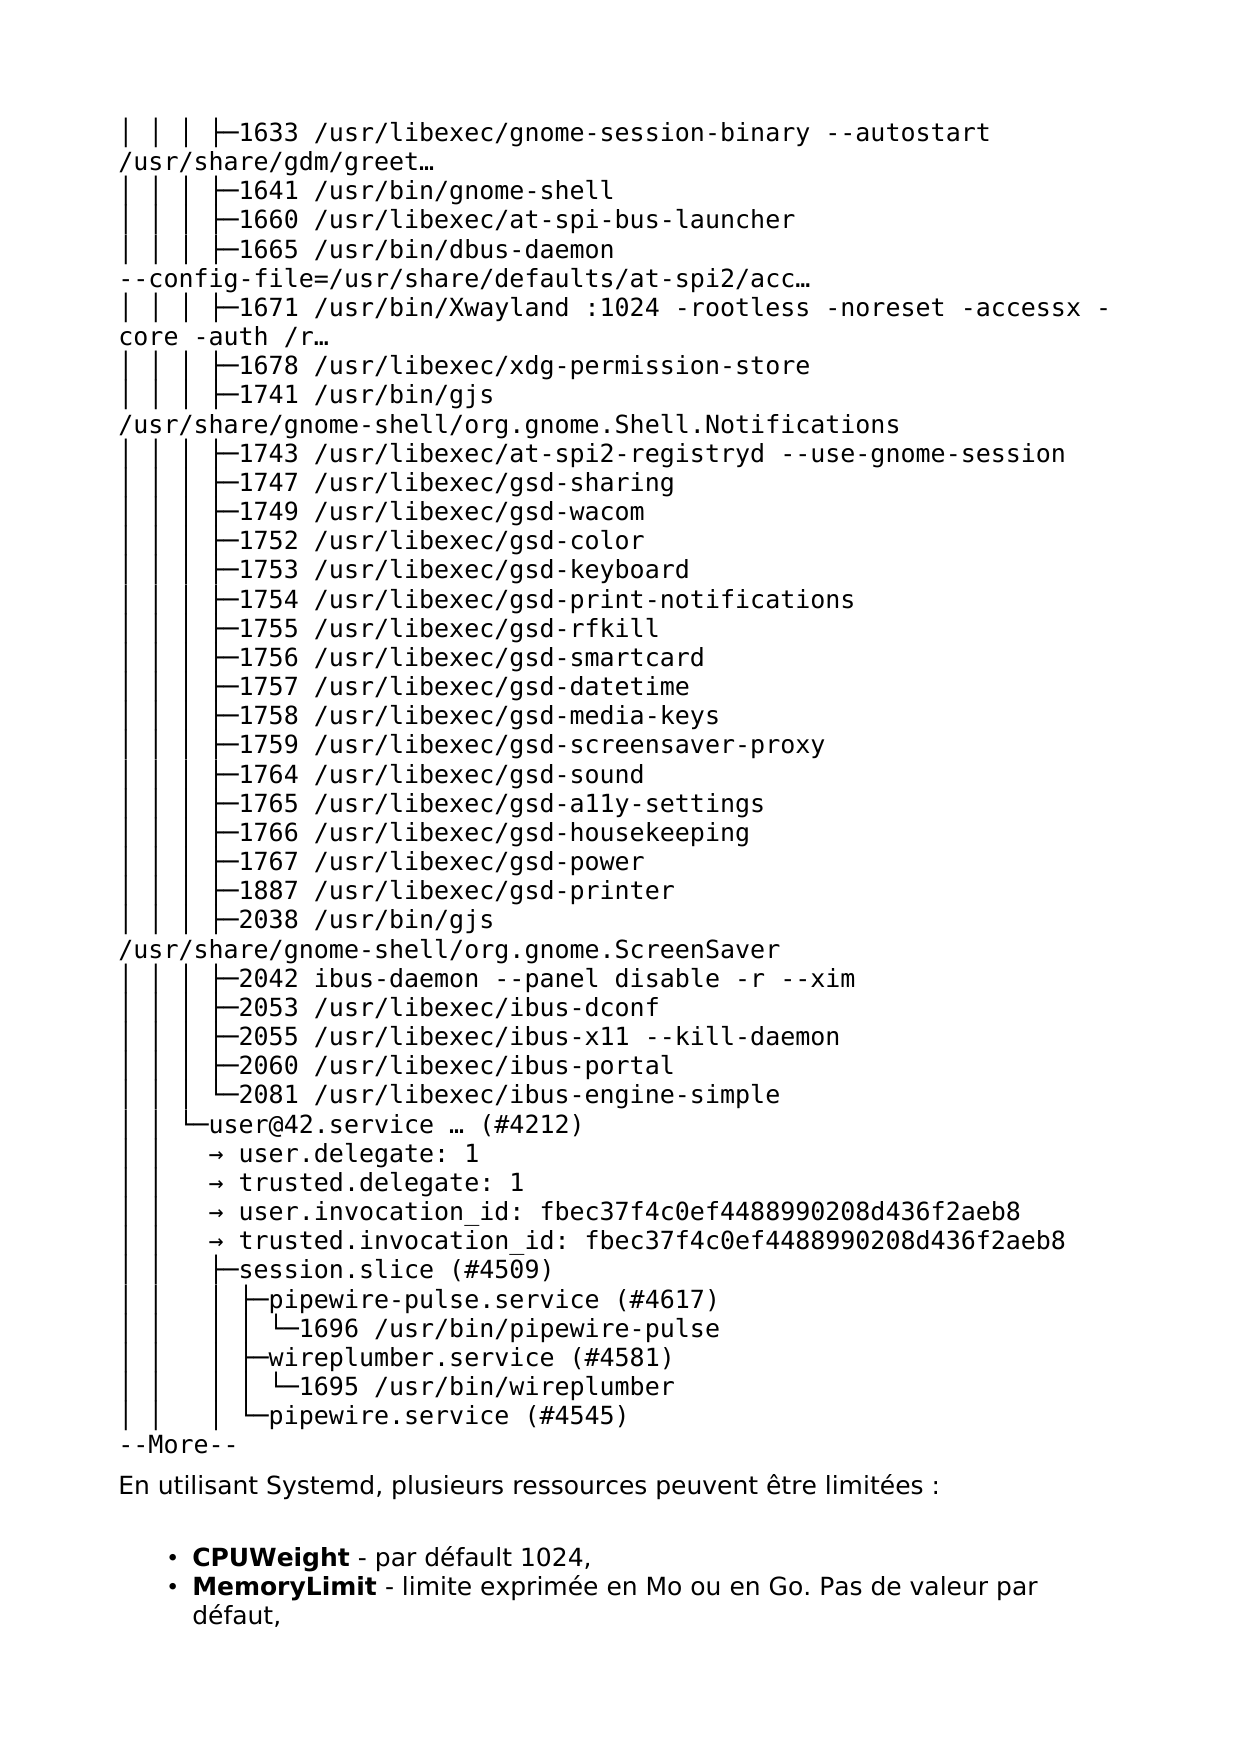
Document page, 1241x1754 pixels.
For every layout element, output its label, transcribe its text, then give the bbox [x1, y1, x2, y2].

text En utilisant Systemd, plusieurs ressources peuvent être limitées : [118, 1472, 1122, 1501]
list MemoryLimit - limite exprimée en Mo ou en Go. Pas de valeur par défaut, [177, 1572, 1122, 1630]
list CPUWeight - par défault 1024, [177, 1543, 1122, 1572]
text │ │ │ ├─1633 /usr/libexec/gnome-session-binary --autostart /usr/share/gdm/greet… │ │ │ ├─1641 /usr/bin/gnome-shell │ │ │ ├─1660 /usr/libexec/at-spi-bus-launcher │ │ │ ├─1665 /usr/bin/dbus-daemon --config-file=/usr/share/defaults/at-spi2/acc… │ │ │ ├─1671 /usr/bin/Xwayland :1024 -rootless -noreset -accessx -core -auth /r… │ │ │ ├─1678 /usr/libexec/xdg-permission-store │ │ │ ├─1741 /usr/bin/gjs /usr/share/gnome-shell/org.gnome.Shell.Notifications │ │ │ ├─1743 /usr/libexec/at-spi2-registryd --use-gnome-session │ │ │ ├─1747 /usr/libexec/gsd-sharing │ │ │ ├─1749 /usr/libexec/gsd-wacom │ │ │ ├─1752 /usr/libexec/gsd-color │ │ │ ├─1753 /usr/libexec/gsd-keyboard │ │ │ ├─1754 /usr/libexec/gsd-print-notifications │ │ │ ├─1755 /usr/libexec/gsd-rfkill │ │ │ ├─1756 /usr/libexec/gsd-smartcard │ │ │ ├─1757 /usr/libexec/gsd-datetime │ │ │ ├─1758 /usr/libexec/gsd-media-keys │ │ │ ├─1759 /usr/libexec/gsd-screensaver-proxy │ │ │ ├─1764 /usr/libexec/gsd-sound │ │ │ ├─1765 /usr/libexec/gsd-a11y-settings │ │ │ ├─1766 /usr/libexec/gsd-housekeeping │ │ │ ├─1767 /usr/libexec/gsd-power │ │ │ ├─1887 /usr/libexec/gsd-printer │ │ │ ├─2038 /usr/bin/gjs /usr/share/gnome-shell/org.gnome.ScreenSaver │ │ │ ├─2042 ibus-daemon --panel disable -r --xim │ │ │ ├─2053 /usr/libexec/ibus-dconf │ │ │ ├─2055 /usr/libexec/ibus-x11 --kill-daemon │ │ │ ├─2060 /usr/libexec/ibus-portal │ │ │ └─2081 /usr/libexec/ibus-engine-simple │ │ └─user@42.service … (#4212) │ │ → user.delegate: 1 │ │ → trusted.delegate: 1 │ │ → user.invocation_id: fbec37f4c0ef4488990208d436f2aeb8 │ │ → trusted.invocation_id: fbec37f4c0ef4488990208d436f2aeb8 │ │ ├─session.slice (#4509) │ │ │ ├─pipewire-pulse.service (#4617) │ │ │ │ └─1696 /usr/bin/pipewire-pulse │ │ │ ├─wireplumber.service (#4581) │ │ │ │ └─1695 /usr/bin/wireplumber │ │ │ └─pipewire.service (#4545) --More-- [118, 118, 1122, 1460]
